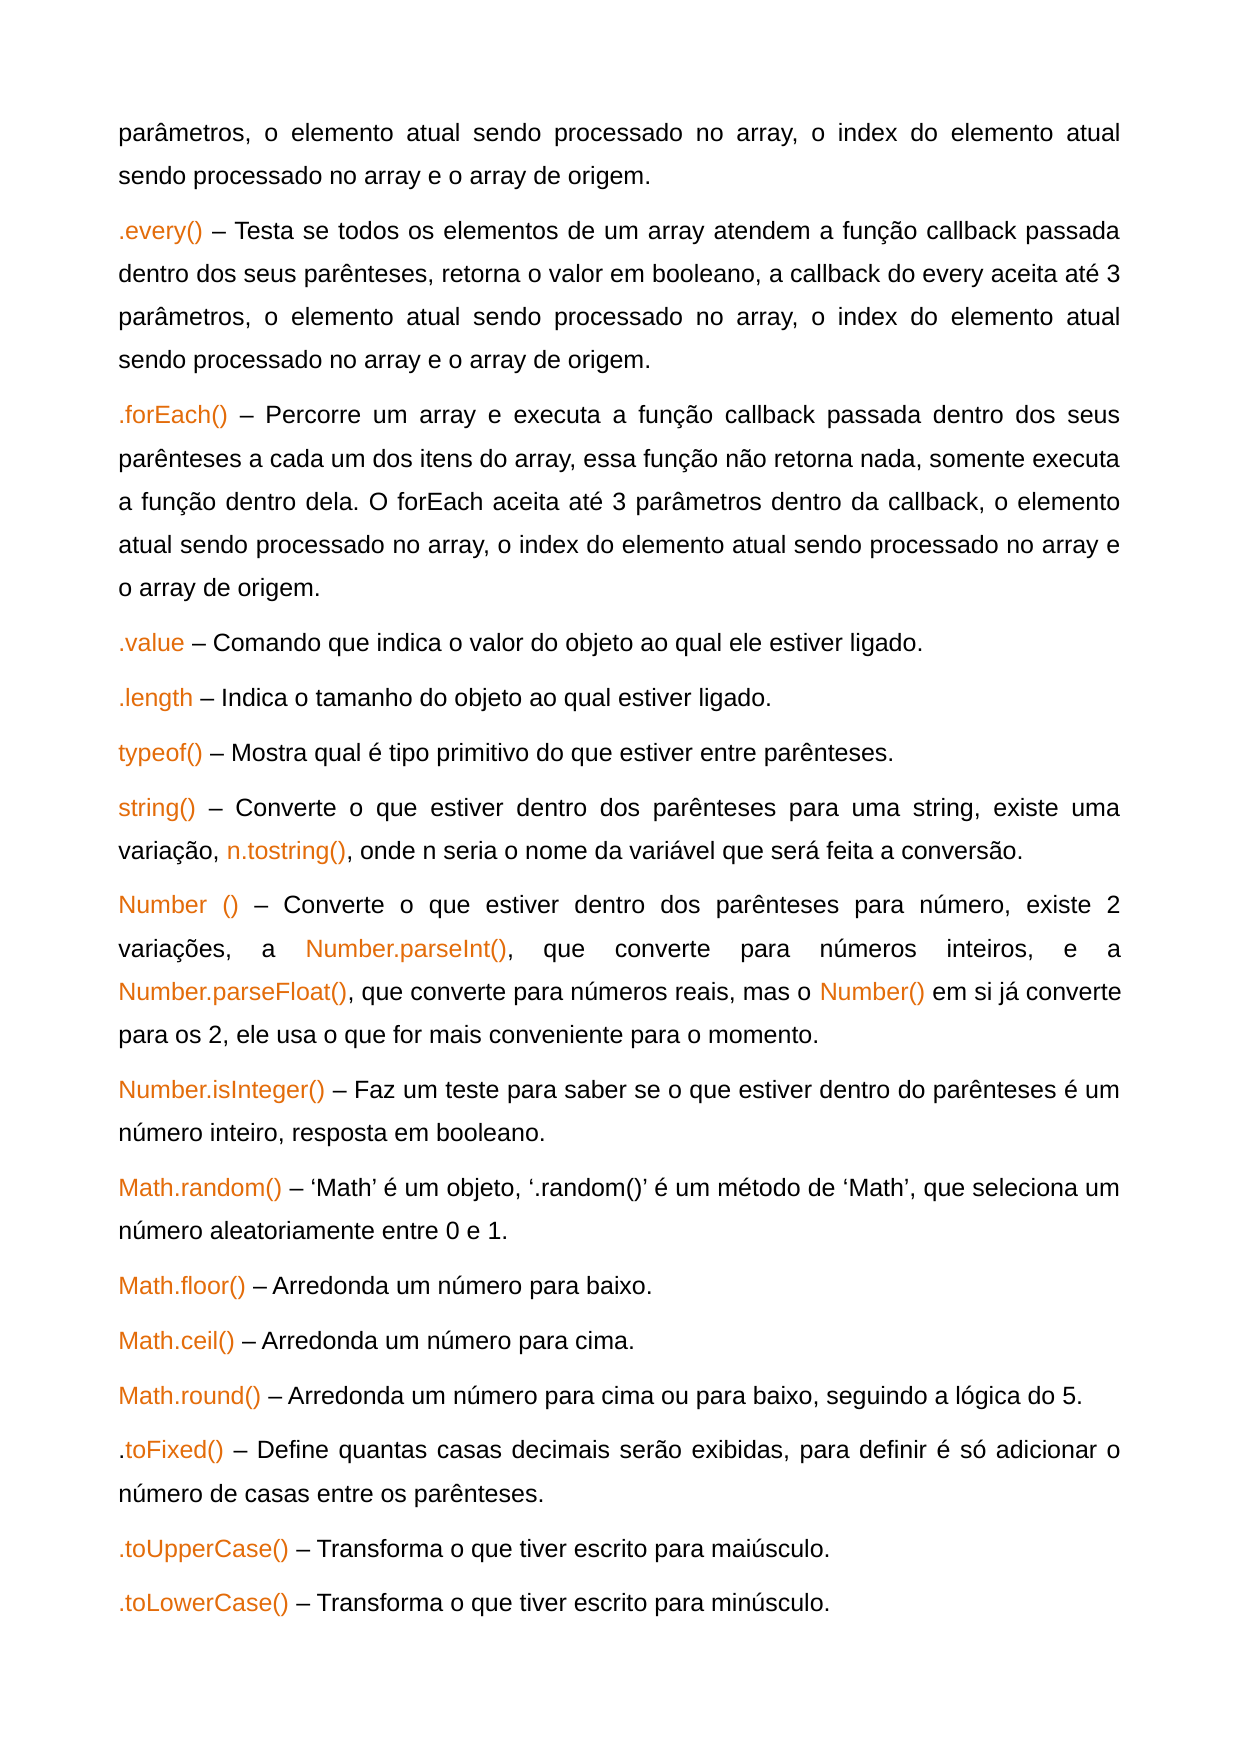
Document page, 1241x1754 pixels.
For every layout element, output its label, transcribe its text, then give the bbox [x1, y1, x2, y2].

text Math.ceil() – Arredonda um número para cima. [118, 1326, 1122, 1354]
text parâmetros, o elemento atual sendo processado no array, o index do elemento atual sendo processado no array e o array de origem. [118, 118, 1122, 190]
text .toUpperCase() – Transforma o que tiver escrito para maiúsculo. [118, 1533, 1122, 1562]
text Number () – Converte o que estiver dentro dos parênteses para número, existe 2 variações, a Number.parseInt(), que converte para números inteiros, e a Number.parseFloat(), que converte para números reais, mas o Number() em si já converte para os 2, ele usa o que for mais conveniente para o momento. [118, 891, 1122, 1049]
text .forEach() – Percorre um array e executa a função callback passada dentro dos seus parênteses a cada um dos itens do array, essa função não retorna nada, somente executa a função dentro dela. O forEach aceita até 3 parâmetros dentro da callback, o elemento atual sendo processado no array, o index do elemento atual sendo processado no array e o array de origem. [118, 400, 1122, 602]
text .value – Comando que indica o valor do objeto ao qual ele estiver ligado. [118, 628, 1122, 657]
text Number.isInteger() – Faz um teste para saber se o que estiver dentro do parênteses é um número inteiro, resposta em booleano. [118, 1075, 1122, 1147]
text .length – Indica o tamanho do objeto ao qual estiver ligado. [118, 683, 1122, 711]
text typeof() – Mostra qual é tipo primitivo do que estiver entre parênteses. [118, 738, 1122, 766]
text string() – Converte o que estiver dentro dos parênteses para uma string, existe uma variação, n.tostring(), onde n seria o nome da variável que será feita a conversão. [118, 792, 1122, 864]
text .toFixed() – Define quantas casas decimais serão exibidas, para definir é só adicionar o número de casas entre os parênteses. [118, 1436, 1122, 1507]
text Math.round() – Arredonda um número para cima ou para baixo, seguindo a lógica do 5. [118, 1381, 1122, 1409]
text Math.random() – ‘Math’ é um objeto, ‘.random()’ é um método de ‘Math’, que seleciona um número aleatoriamente entre 0 e 1. [118, 1173, 1122, 1245]
text .every() – Testa se todos os elementos de um array atendem a função callback passada dentro dos seus parênteses, retorna o valor em booleano, a callback do every aceita até 3 parâmetros, o elemento atual sendo processado no array, o index do elemento atual sendo processado no array e o array de origem. [118, 216, 1122, 374]
text Math.floor() – Arredonda um número para baixo. [118, 1271, 1122, 1299]
text .toLowerCase() – Transforma o que tiver escrito para minúsculo. [118, 1588, 1122, 1617]
